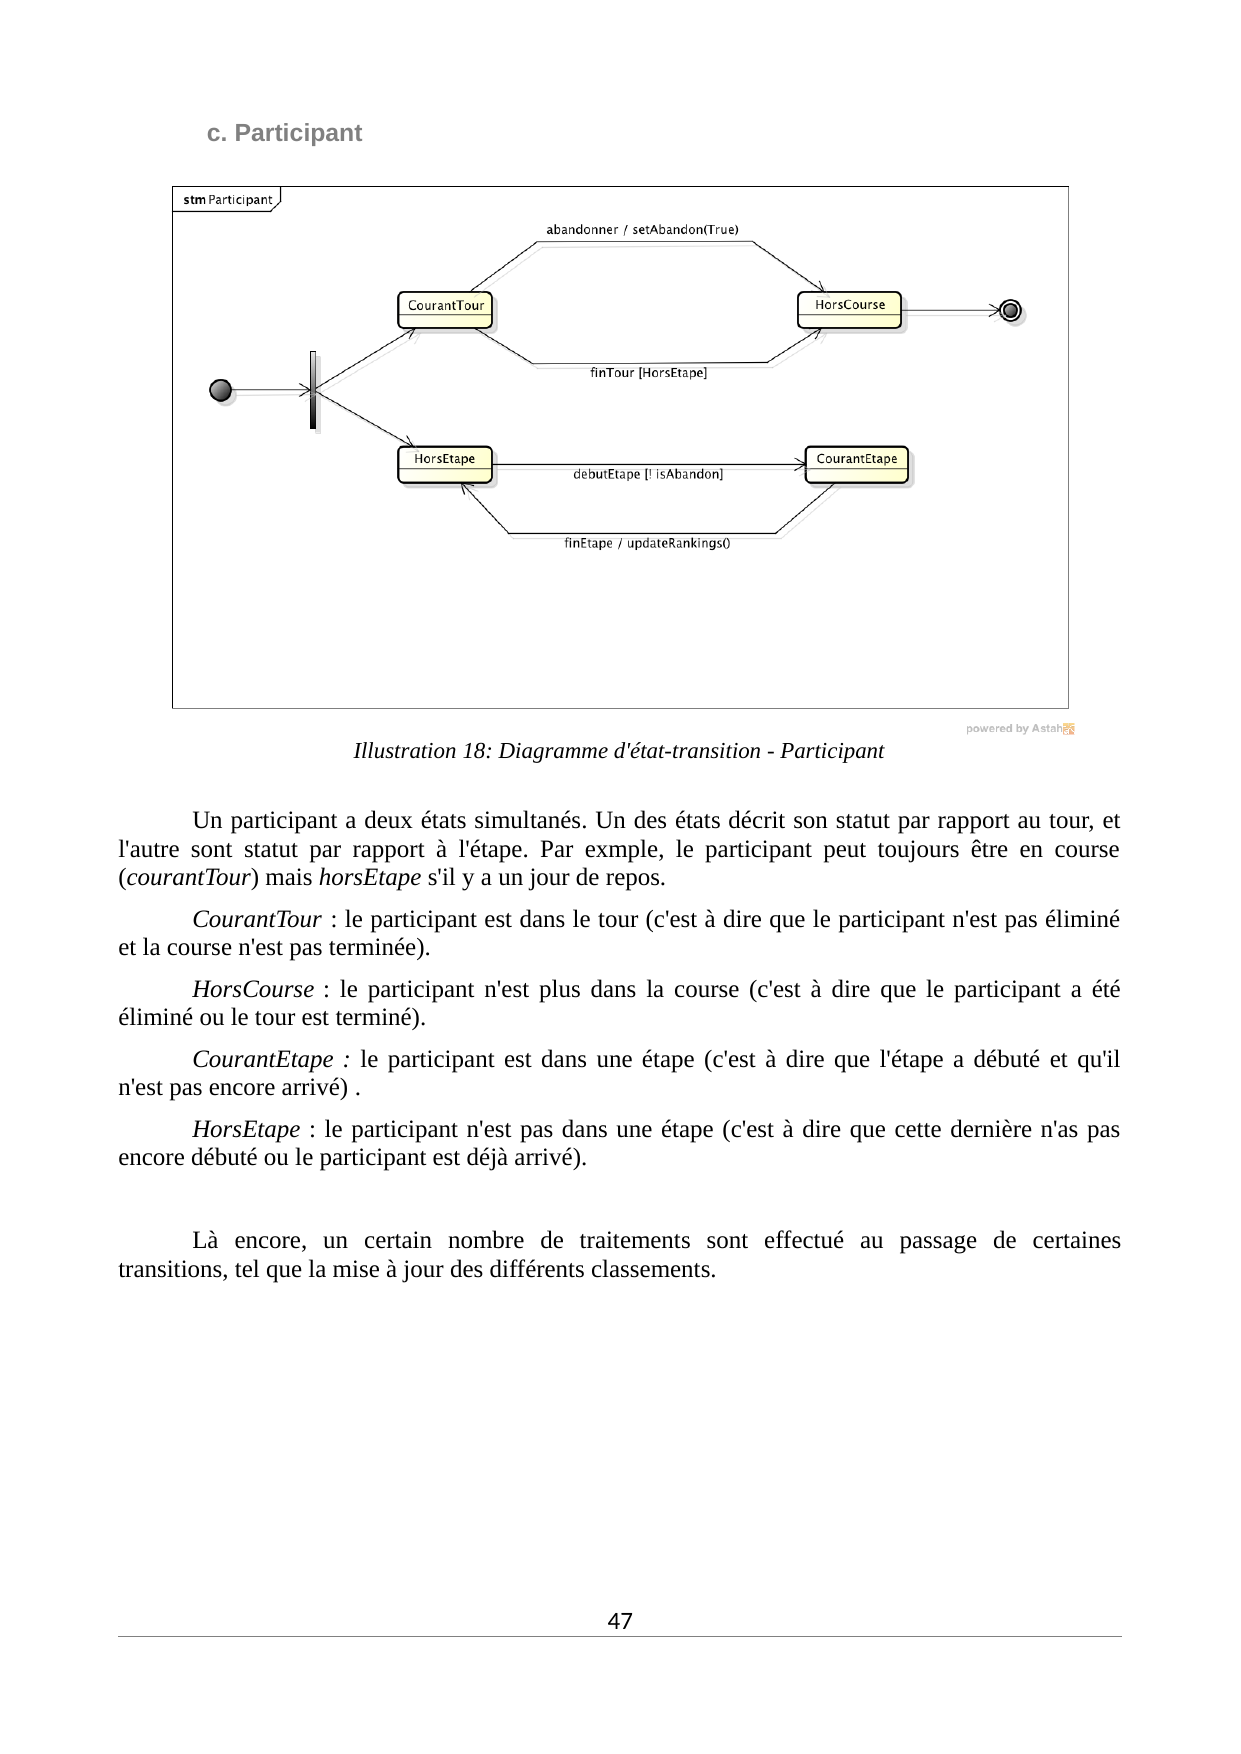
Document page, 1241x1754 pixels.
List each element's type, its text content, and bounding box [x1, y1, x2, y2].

text HorsEtape : le participant n'est pas dans une étape (c'est à dire que cette dernière n'as pas encore débuté ou le participant est déjà arrivé). [118, 1114, 1122, 1171]
subtitle Participant [207, 118, 1122, 147]
text Un participant a deux états simultanés. Un des états décrit son statut par rapport au tour, et l'autre sont statut par rapport à l'étape. Par exmple, le participant peut toujours être en course (courantTour) mais horsEtape s'il y a un jour de repos. [118, 805, 1122, 891]
text CourantEtape : le participant est dans une étape (c'est à dire que l'étape a débuté et qu'il n'est pas encore arrivé) . [118, 1044, 1122, 1101]
text HorsCourse : le participant n'est plus dans la course (c'est à dire que le participant a été éliminé ou le tour est terminé). [118, 974, 1122, 1031]
text Là encore, un certain nombre de traitements sont effectué au passage de certaines transitions, tel que la mise à jour des différents classements. [118, 1225, 1122, 1282]
text Illustration 18: Diagramme d'état-transition - Participant [162, 738, 1078, 764]
text CourantTour : le participant est dans le tour (c'est à dire que le participant n'est pas éliminé et la course n'est pas terminée). [118, 904, 1122, 961]
picture [162, 176, 1078, 738]
